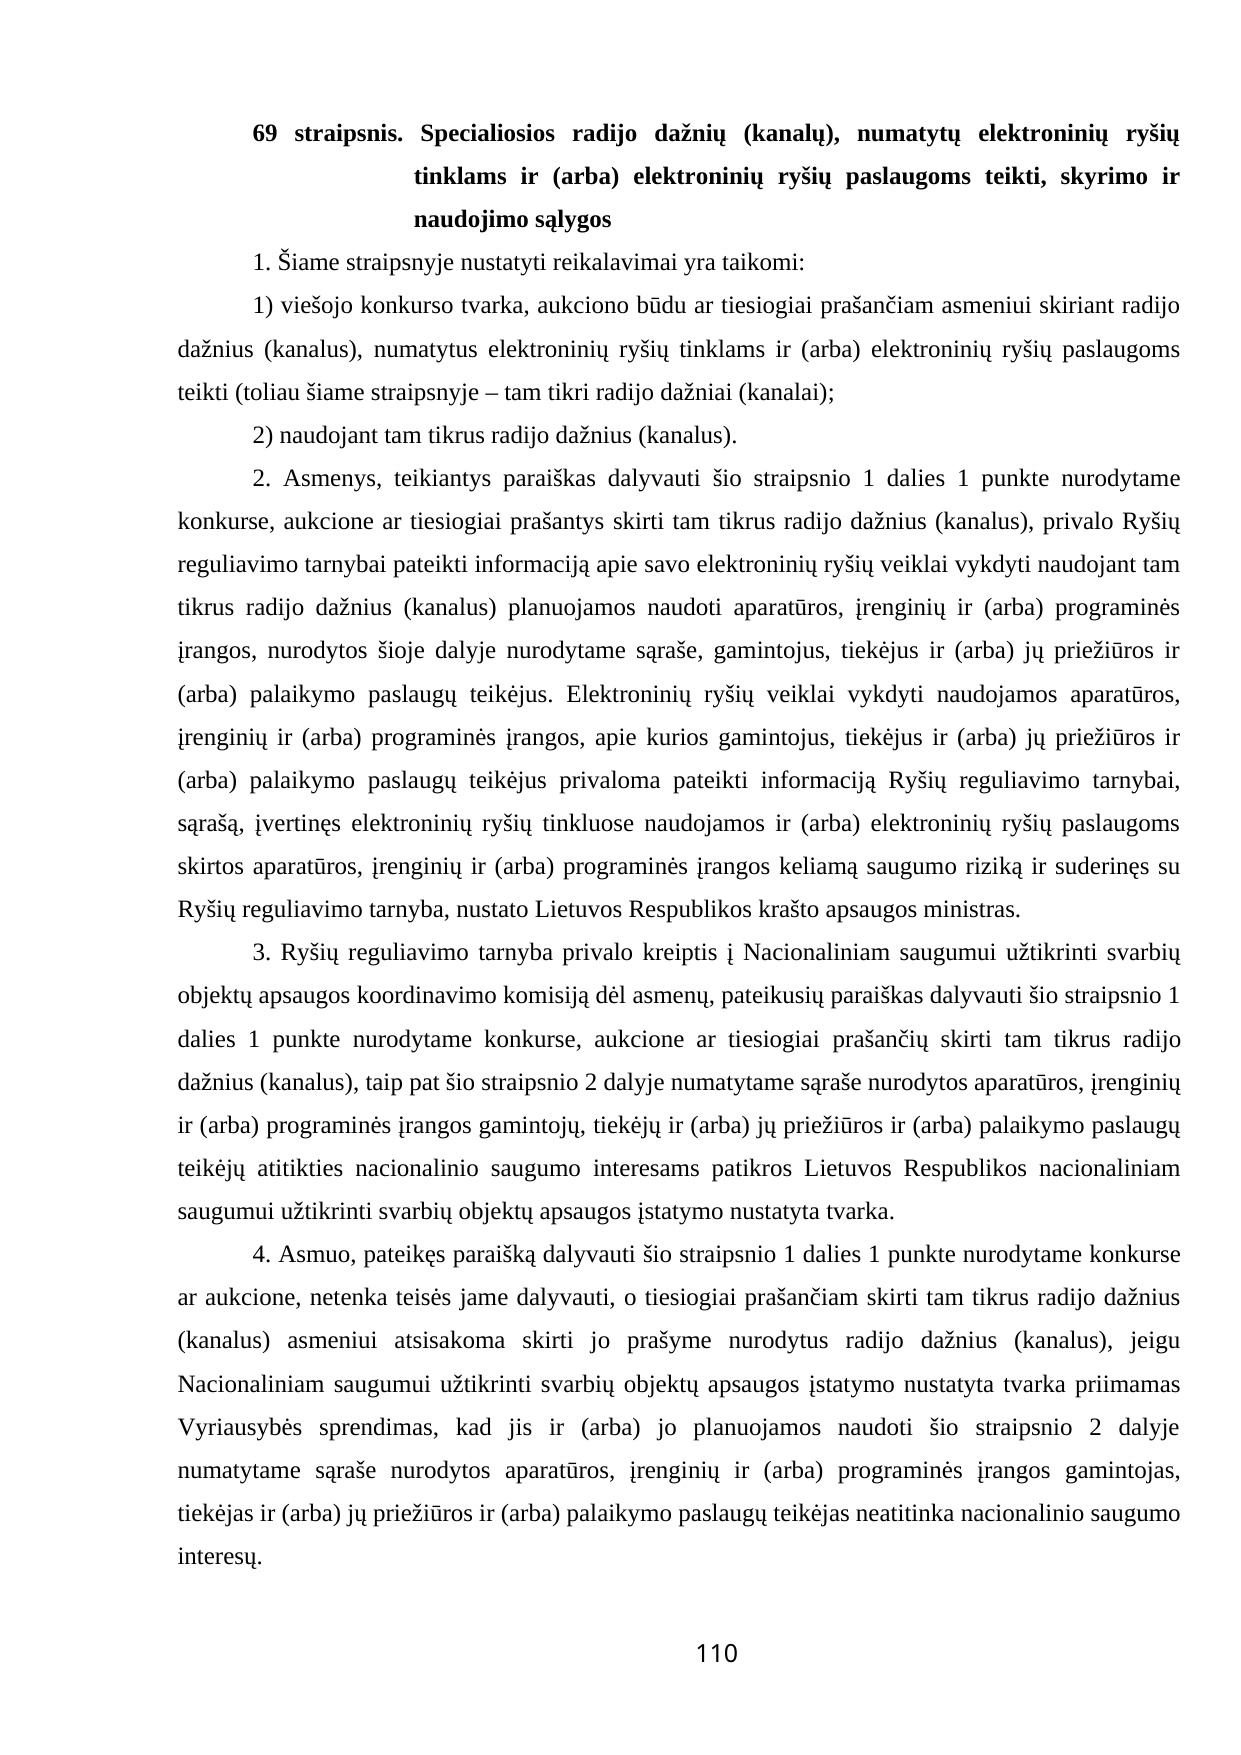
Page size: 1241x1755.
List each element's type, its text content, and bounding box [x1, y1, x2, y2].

text 1) viešojo konkurso tvarka, aukciono būdu ar tiesiogiai prašančiam asmeniui skiriant radijo dažnius (kanalus), numatytus elektroninių ryšių tinklams ir (arba) elektroninių ryšių paslaugoms teikti (toliau šiame straipsnyje – tam tikri radijo dažniai (kanalai); [177, 291, 1181, 406]
text 1. Šiame straipsnyje nustatyti reikalavimai yra taikomi: [177, 247, 1181, 276]
text 2. Asmenys, teikiantys paraiškas dalyvauti šio straipsnio 1 dalies 1 punkte nurodytame konkurse, aukcione ar tiesiogiai prašantys skirti tam tikrus radijo dažnius (kanalus), privalo Ryšių reguliavimo tarnybai pateikti informaciją apie savo elektroninių ryšių veiklai vykdyti naudojant tam tikrus radijo dažnius (kanalus) planuojamos naudoti aparatūros, įrenginių ir (arba) programinės įrangos, nurodytos šioje dalyje nurodytame sąraše, gamintojus, tiekėjus ir (arba) jų priežiūros ir (arba) palaikymo paslaugų teikėjus. Elektroninių ryšių veiklai vykdyti naudojamos aparatūros, įrenginių ir (arba) programinės įrangos, apie kurios gamintojus, tiekėjus ir (arba) jų priežiūros ir (arba) palaikymo paslaugų teikėjus privaloma pateikti informaciją Ryšių reguliavimo tarnybai, sąrašą, įvertinęs elektroninių ryšių tinkluose naudojamos ir (arba) elektroninių ryšių paslaugoms skirtos aparatūros, įrenginių ir (arba) programinės įrangos keliamą saugumo riziką ir suderinęs su Ryšių reguliavimo tarnyba, nustato Lietuvos Respublikos krašto apsaugos ministras. [177, 463, 1181, 923]
text 2) naudojant tam tikrus radijo dažnius (kanalus). [177, 420, 1181, 449]
text 4. Asmuo, pateikęs paraišką dalyvauti šio straipsnio 1 dalies 1 punkte nurodytame konkurse ar aukcione, netenka teisės jame dalyvauti, o tiesiogiai prašančiam skirti tam tikrus radijo dažnius (kanalus) asmeniui atsisakoma skirti jo prašyme nurodytus radijo dažnius (kanalus), jeigu Nacionaliniam saugumui užtikrinti svarbių objektų apsaugos įstatymo nustatyta tvarka priimamas Vyriausybės sprendimas, kad jis ir (arba) jo planuojamos naudoti šio straipsnio 2 dalyje numatytame sąraše nurodytos aparatūros, įrenginių ir (arba) programinės įrangos gamintojas, tiekėjas ir (arba) jų priežiūros ir (arba) palaikymo paslaugų teikėjas neatitinka nacionalinio saugumo interesų. [177, 1239, 1181, 1570]
text 69 straipsnis. Specialiosios radijo dažnių (kanalų), numatytų elektroninių ryšių tinklams ir (arba) elektroninių ryšių paslaugoms teikti, skyrimo ir naudojimo sąlygos [252, 118, 1181, 233]
text 3. Ryšių reguliavimo tarnyba privalo kreiptis į Nacionaliniam saugumui užtikrinti svarbių objektų apsaugos koordinavimo komisiją dėl asmenų, pateikusių paraiškas dalyvauti šio straipsnio 1 dalies 1 punkte nurodytame konkurse, aukcione ar tiesiogiai prašančių skirti tam tikrus radijo dažnius (kanalus), taip pat šio straipsnio 2 dalyje numatytame sąraše nurodytos aparatūros, įrenginių ir (arba) programinės įrangos gamintojų, tiekėjų ir (arba) jų priežiūros ir (arba) palaikymo paslaugų teikėjų atitikties nacionalinio saugumo interesams patikros Lietuvos Respublikos nacionaliniam saugumui užtikrinti svarbių objektų apsaugos įstatymo nustatyta tvarka. [177, 937, 1181, 1225]
